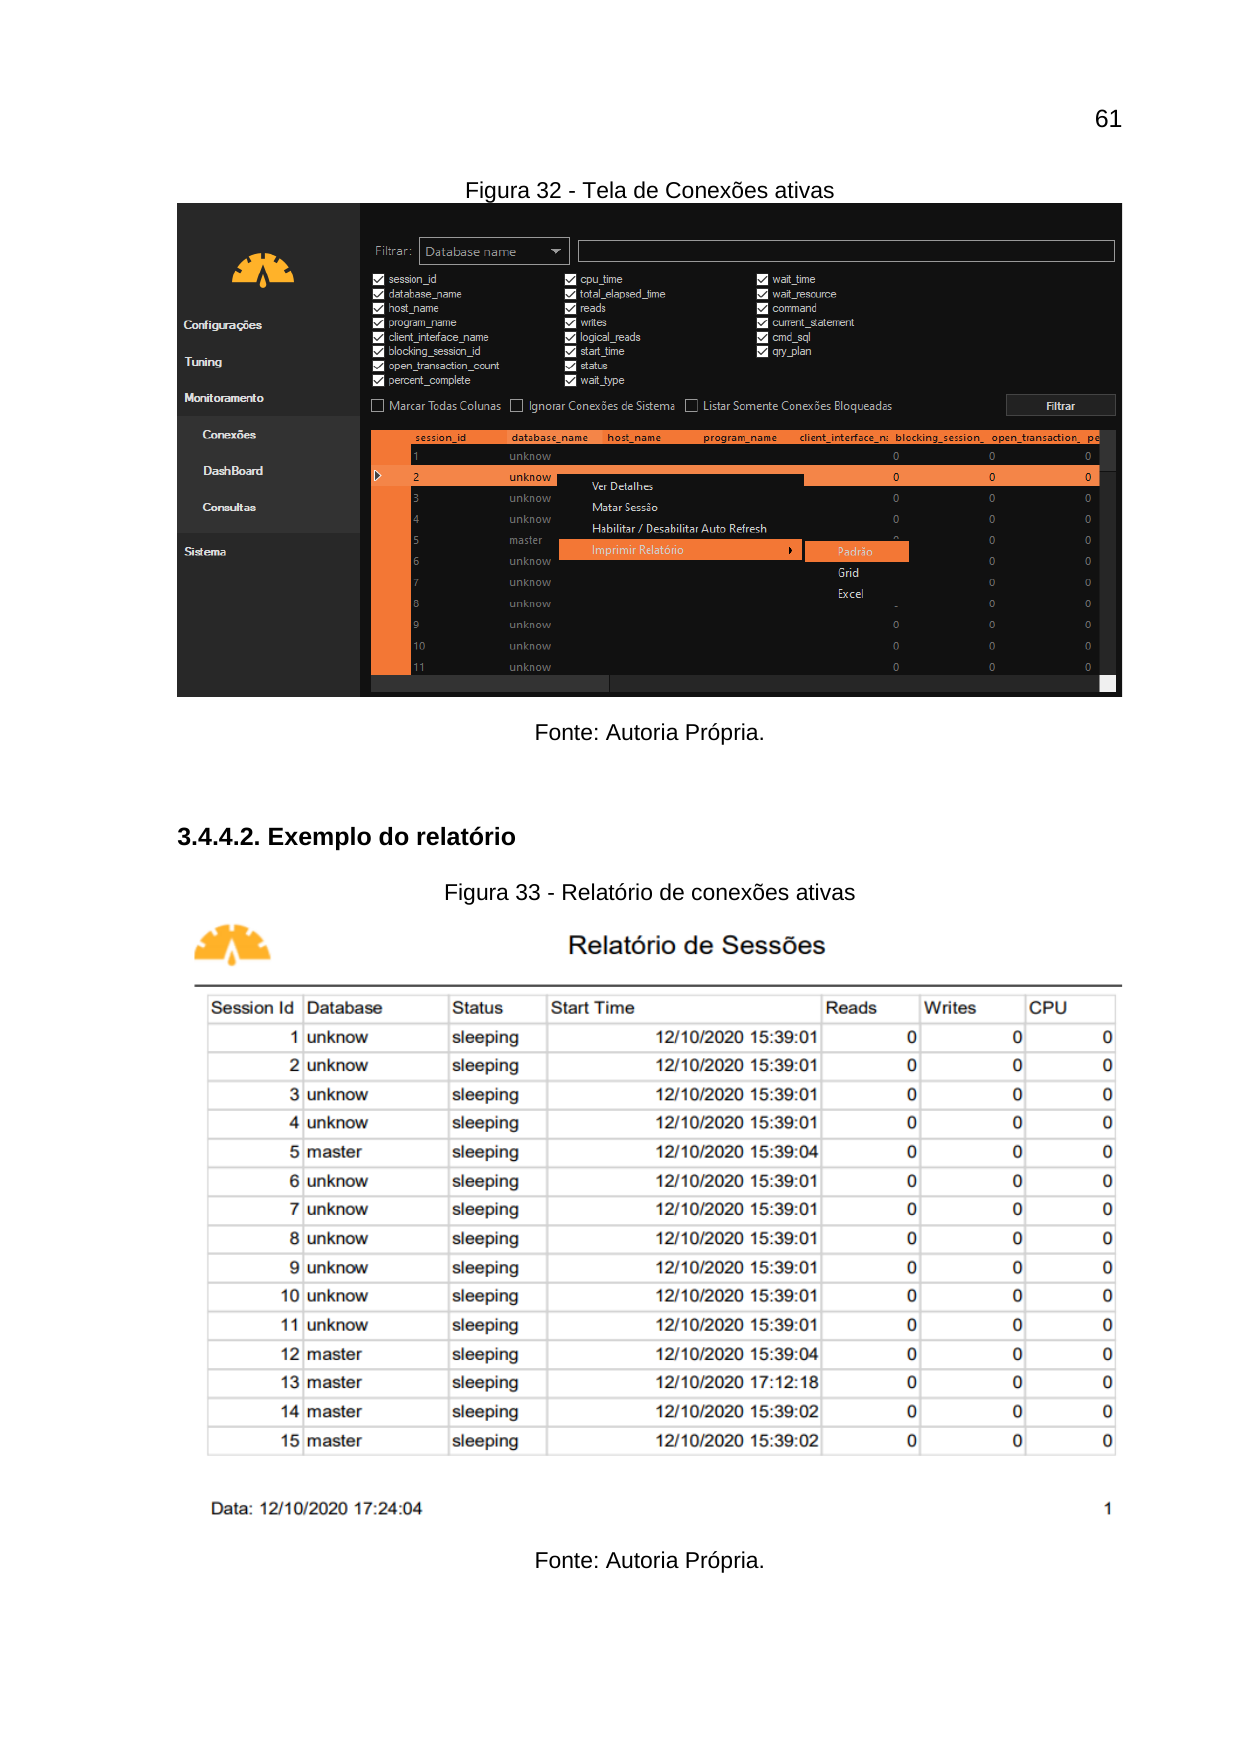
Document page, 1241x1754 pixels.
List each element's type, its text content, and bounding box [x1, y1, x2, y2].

text Figura 33 - Relatório de conexões ativas [177, 879, 1122, 905]
subtitle 3.4.4.2. Exemplo do relatório [177, 822, 1122, 850]
text Fonte: Autoria Própria. [177, 1525, 1122, 1573]
text Figura 32 - Tela de Conexões ativas [177, 177, 1122, 203]
picture [177, 203, 1123, 697]
text Fonte: Autoria Própria. [177, 697, 1122, 746]
picture [177, 905, 1123, 1525]
